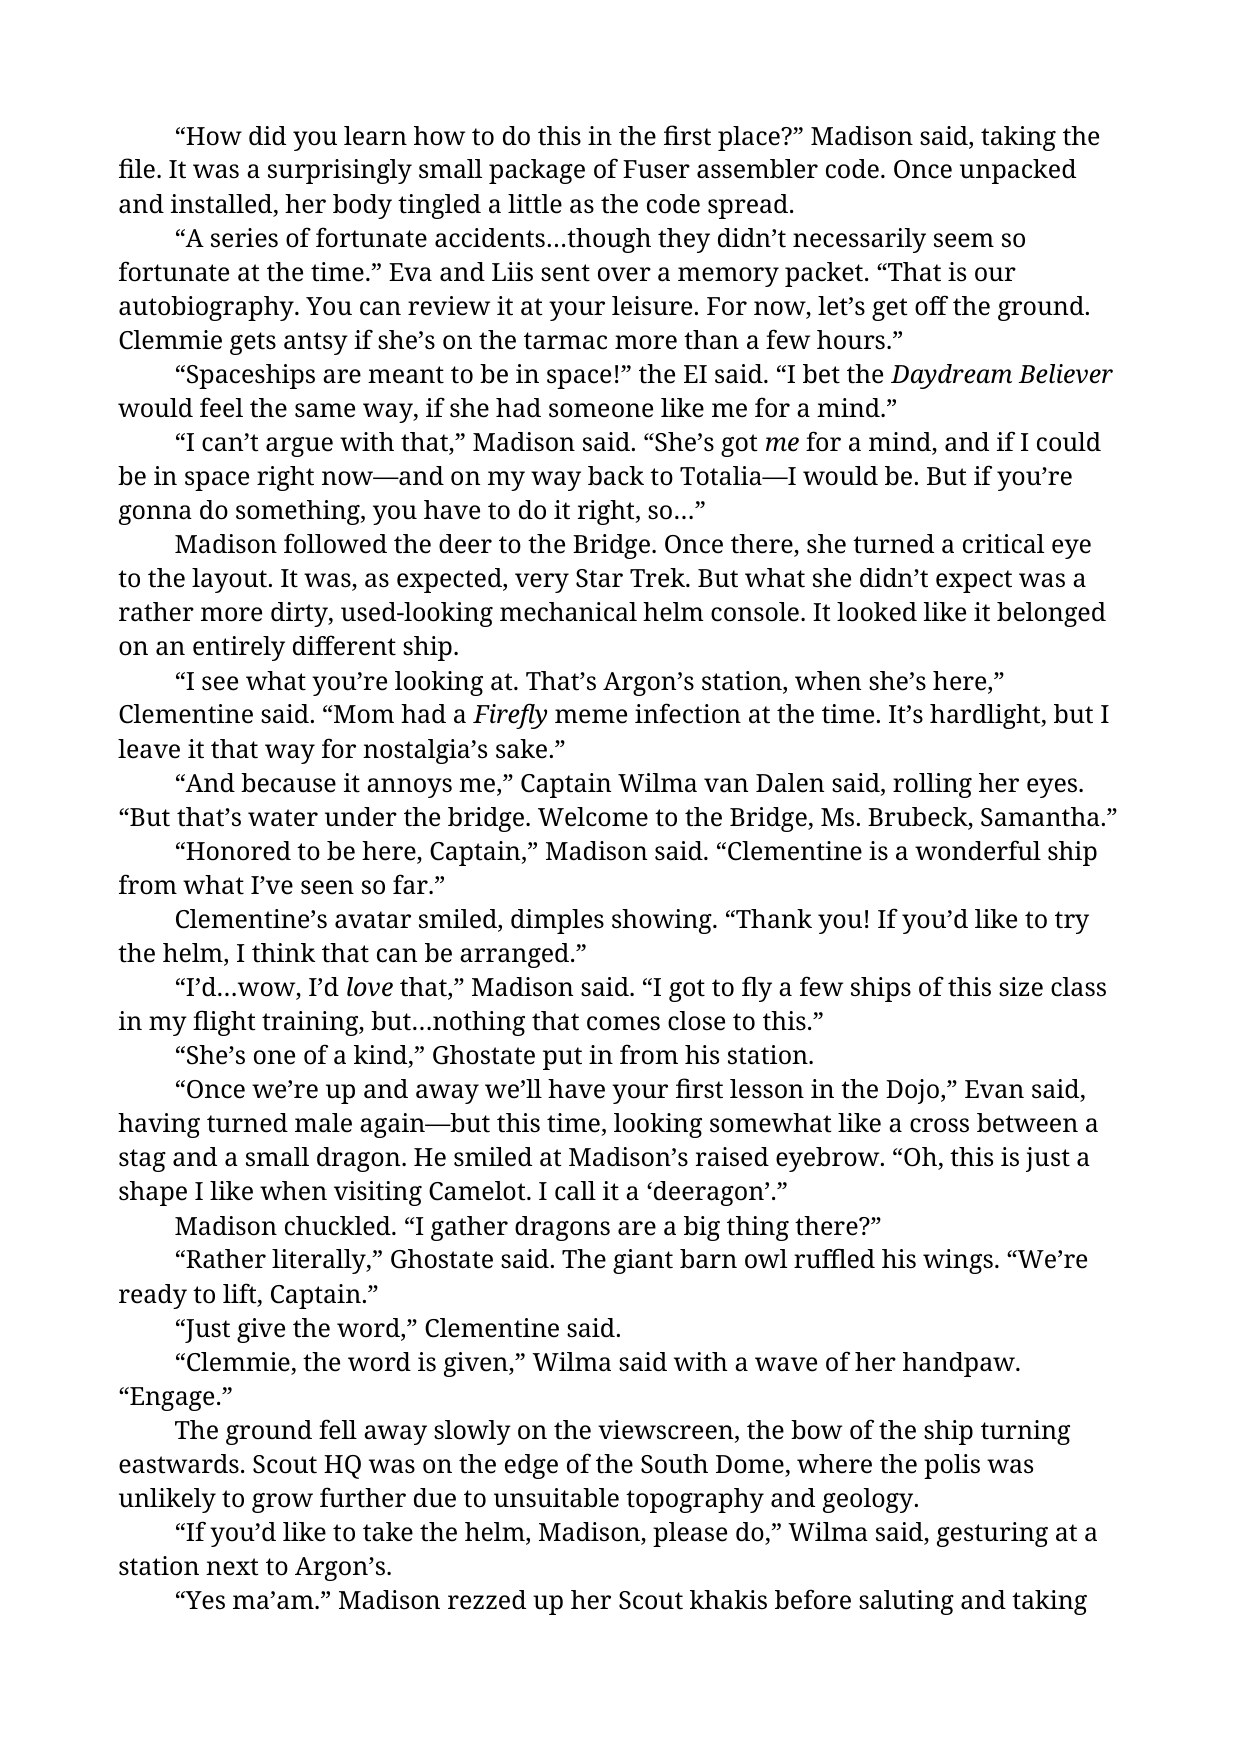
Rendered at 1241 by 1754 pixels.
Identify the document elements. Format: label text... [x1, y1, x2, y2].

text “Honored to be here, Captain,” Madison said. “Clementine is a wonderful ship from what I’ve seen so far.” [118, 833, 1122, 902]
text “Clemmie, the word is given,” Wilma said with a wave of her handpaw. “Engage.” [118, 1344, 1122, 1412]
text “If you’d like to take the helm, Madison, please do,” Wilma said, gesturing at a station next to Argon’s. [118, 1515, 1122, 1583]
text “Once we’re up and away we’ll have your first lesson in the Dojo,” Evan said, having turned male again—but this time, looking somewhat like a cross between a stag and a small dragon. He smiled at Madison’s raised eyebrow. “Oh, this is just a shape I like when visiting Camelot. I call it a ‘deeragon’.” [118, 1072, 1122, 1208]
text “Just give the word,” Clementine said. [118, 1310, 1122, 1344]
text “I see what you’re looking at. That’s Argon’s station, when she’s here,” Clementine said. “Mom had a Firefly meme infection at the time. It’s hardlight, but I leave it that way for nostalgia’s sake.” [118, 663, 1122, 765]
text “And because it annoys me,” Captain Wilma van Dalen said, rolling her eyes. “But that’s water under the bridge. Welcome to the Bridge, Ms. Brubeck, Samantha.” [118, 765, 1122, 833]
text “She’s one of a kind,” Ghostate put in from his station. [118, 1038, 1122, 1072]
text “How did you learn how to do this in the first place?” Madison said, taking the file. It was a surprisingly small package of Fuser assembler code. Once unpacked and installed, her body tingled a little as the code spread. [118, 118, 1122, 220]
text The ground fell away slowly on the viewscreen, the bow of the ship turning eastwards. Scout HQ was on the edge of the South Dome, where the polis was unlikely to grow further due to unsuitable topography and geology. [118, 1412, 1122, 1515]
text “Spaceships are meant to be in space!” the EI said. “I bet the Daydream Believer would feel the same way, if she had someone like me for a mind.” [118, 357, 1122, 425]
text “Rather literally,” Ghostate said. The giant barn owl ruffled his wings. “We’re ready to lift, Captain.” [118, 1242, 1122, 1310]
text Madison followed the deer to the Bridge. Once there, she turned a critical eye to the layout. It was, as expected, very Star Trek. But what she didn’t expect was a rather more dirty, used-looking mechanical helm console. It looked like it belonged on an entirely different ship. [118, 527, 1122, 663]
text “Yes ma’am.” Madison rezzed up her Scout khakis before saluting and taking [118, 1583, 1122, 1617]
text Madison chuckled. “I gather dragons are a big thing there?” [118, 1208, 1122, 1242]
text “A series of fortunate accidents…though they didn’t necessarily seem so fortunate at the time.” Eva and Liis sent over a memory packet. “That is our autobiography. You can review it at your leisure. For now, let’s get off the ground. Clemmie gets antsy if she’s on the tarmac more than a few hours.” [118, 220, 1122, 357]
text “I can’t argue with that,” Madison said. “She’s got me for a mind, and if I could be in space right now—and on my way back to Totalia—I would be. But if you’re gonna do something, you have to do it right, so…” [118, 425, 1122, 527]
text “I’d…wow, I’d love that,” Madison said. “I got to fly a few ships of this size class in my flight training, but…nothing that comes close to this.” [118, 970, 1122, 1038]
text Clementine’s avatar smiled, dimples showing. “Thank you! If you’d like to try the helm, I think that can be arranged.” [118, 902, 1122, 970]
